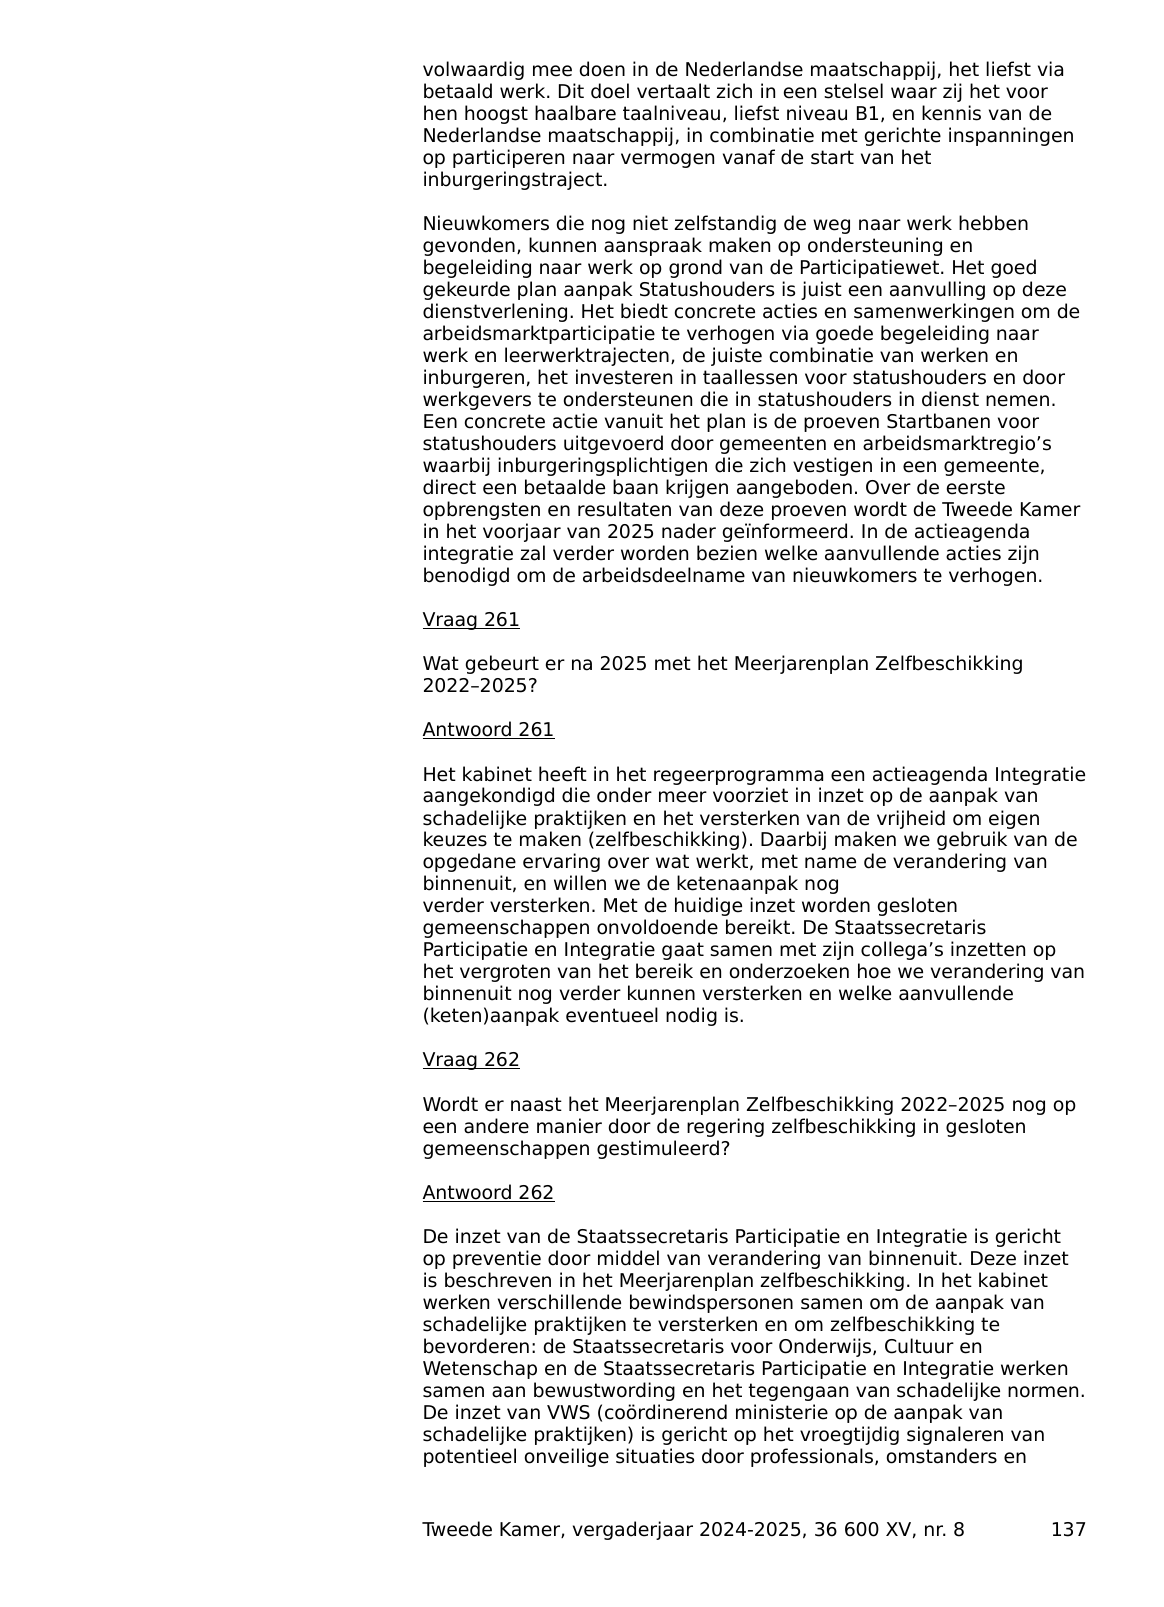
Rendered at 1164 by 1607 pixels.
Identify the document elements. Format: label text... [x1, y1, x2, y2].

subtitle Vraag 262 [422, 1049, 1087, 1071]
text verder versterken. Met de huidige inzet worden gesloten gemeenschappen onvoldoende bereikt. De Staatssecretaris Participatie en Integratie gaat samen met zijn collega’s inzetten op het vergroten van het bereik en onderzoeken hoe we verandering van binnenuit nog verder kunnen versterken en welke aanvullende (keten)aanpak eventueel nodig is. [422, 895, 1087, 1027]
text Wordt er naast het Meerjarenplan Zelfbeschikking 2022–2025 nog op een andere manier door de regering zelfbeschikking in gesloten gemeenschappen gestimuleerd? [422, 1093, 1087, 1159]
text Wat gebeurt er na 2025 met het Meerjarenplan Zelfbeschikking 2022–2025? [422, 653, 1087, 697]
text De inzet van de Staatssecretaris Participatie en Integratie is gericht op preventie door middel van verandering van binnenuit. Deze inzet is beschreven in het Meerjarenplan zelfbeschikking. In het kabinet werken verschillende bewindspersonen samen om de aanpak van schadelijke praktijken te versterken en om zelfbeschikking te bevorderen: de Staatssecretaris voor Onderwijs, Cultuur en Wetenschap en de Staatssecretaris Participatie en Integratie werken samen aan bewustwording en het tegengaan van schadelijke normen. De inzet van VWS (coördinerend ministerie op de aanpak van schadelijke praktijken) is gericht op het vroegtijdig signaleren van potentieel onveilige situaties door professionals, omstanders en [422, 1226, 1087, 1468]
subtitle Antwoord 262 [422, 1182, 1087, 1204]
text volwaardig mee doen in de Nederlandse maatschappij, het liefst via betaald werk. Dit doel vertaalt zich in een stelsel waar zij het voor hen hoogst haalbare taalniveau, liefst niveau B1, en kennis van de Nederlandse maatschappij, in combinatie met gerichte inspanningen op participeren naar vermogen vanaf de start van het inburgeringstraject. [422, 59, 1087, 191]
text Het kabinet heeft in het regeerprogramma een actieagenda Integratie aangekondigd die onder meer voorziet in inzet op de aanpak van schadelijke praktijken en het versterken van de vrijheid om eigen keuzes te maken (zelfbeschikking). Daarbij maken we gebruik van de opgedane ervaring over wat werkt, met name de verandering van binnenuit, en willen we de ketenaanpak nog [422, 763, 1087, 895]
subtitle Vraag 261 [422, 609, 1087, 631]
subtitle Antwoord 261 [422, 719, 1087, 741]
text Nieuwkomers die nog niet zelfstandig de weg naar werk hebben gevonden, kunnen aanspraak maken op ondersteuning en begeleiding naar werk op grond van de Participatiewet. Het goed gekeurde plan aanpak Statushouders is juist een aanvulling op deze dienstverlening. Het biedt concrete acties en samenwerkingen om de arbeidsmarktparticipatie te verhogen via goede begeleiding naar werk en leerwerktrajecten, de juiste combinatie van werken en inburgeren, het investeren in taallessen voor statushouders en door werkgevers te ondersteunen die in statushouders in dienst nemen. Een concrete actie vanuit het plan is de proeven Startbanen voor statushouders uitgevoerd door gemeenten en arbeidsmarktregio’s waarbij inburgeringsplichtigen die zich vestigen in een gemeente, direct een betaalde baan krijgen aangeboden. Over de eerste opbrengsten en resultaten van deze proeven wordt de Tweede Kamer in het voorjaar van 2025 nader geïnformeerd. In de actieagenda integratie zal verder worden bezien welke aanvullende acties zijn benodigd om de arbeidsdeelname van nieuwkomers te verhogen. [422, 213, 1087, 587]
